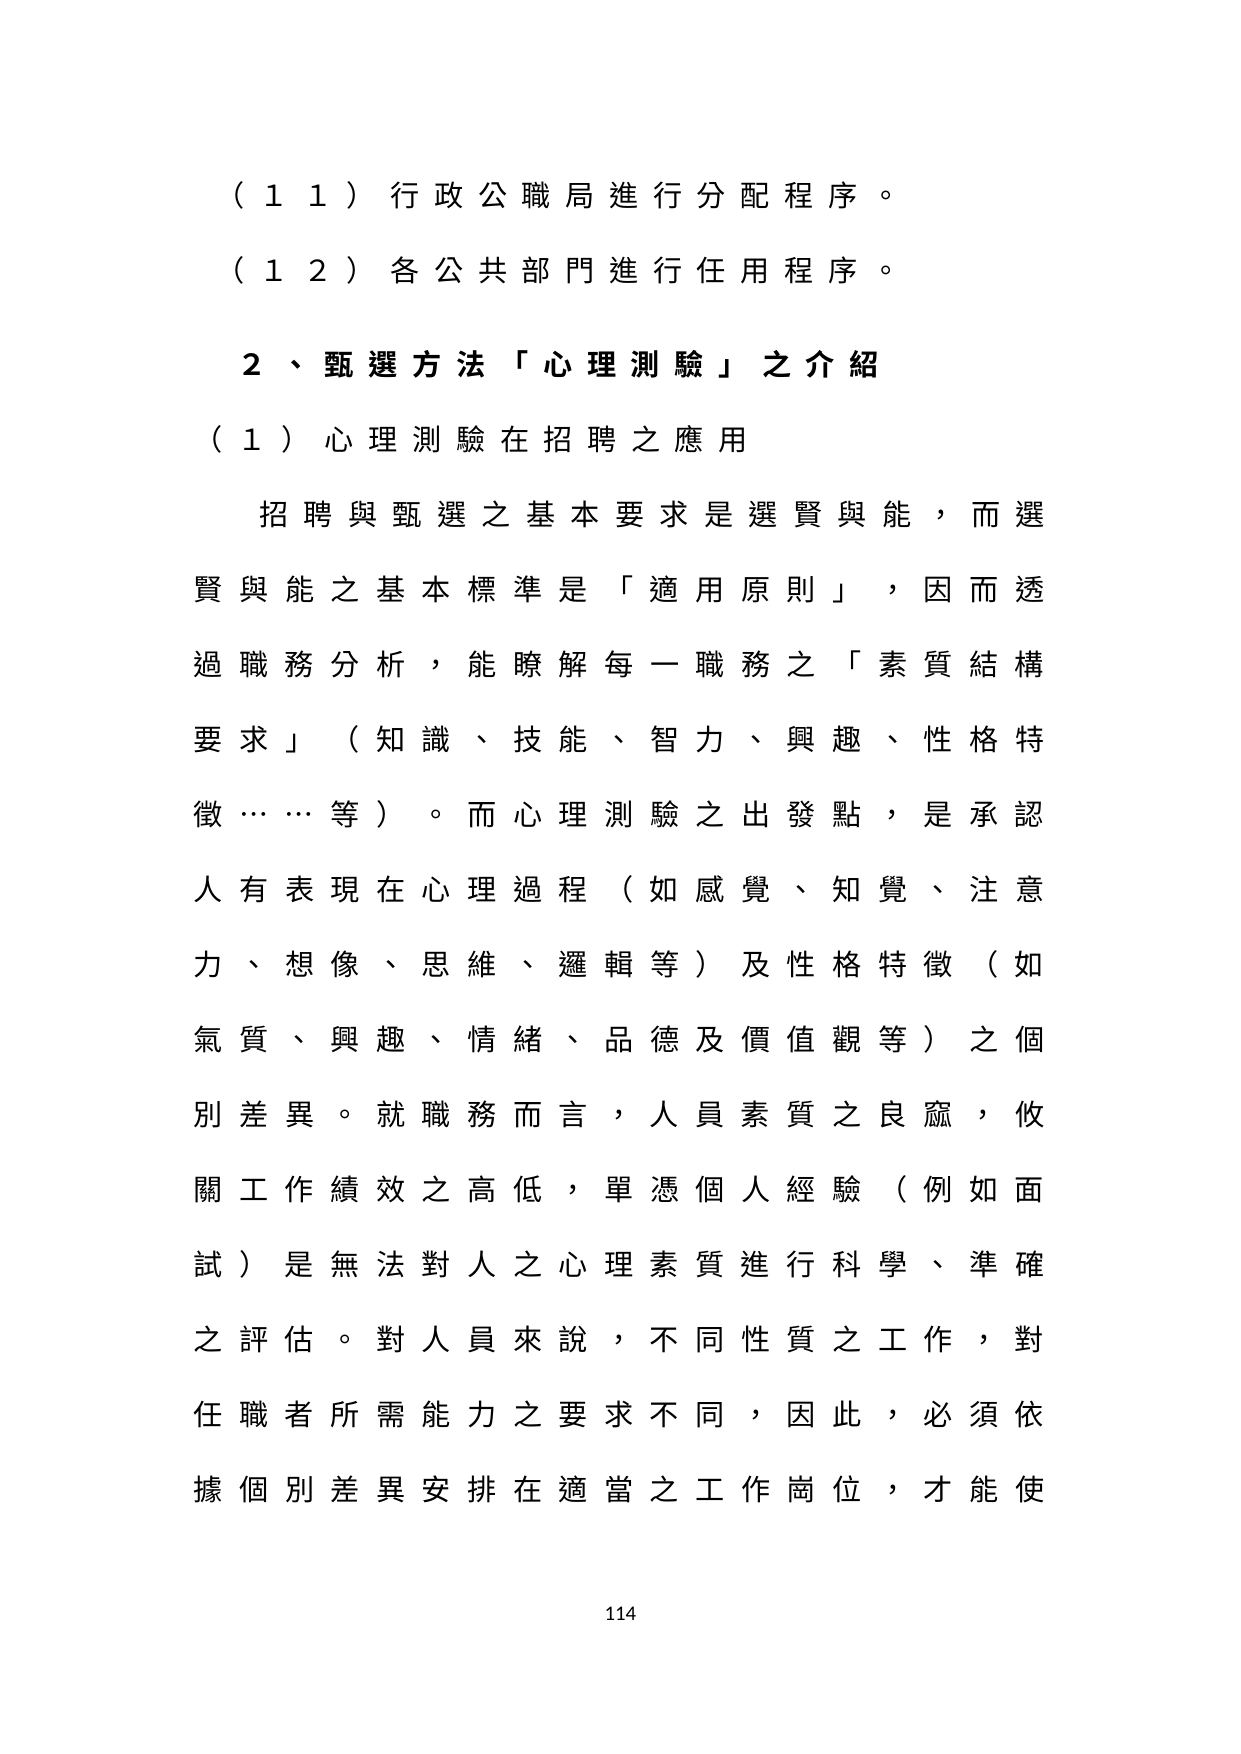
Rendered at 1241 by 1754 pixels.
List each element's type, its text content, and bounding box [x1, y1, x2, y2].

text （１１）行政公職局進行分配程序。 [194, 150, 1047, 225]
text ２、甄選方法「心理測驗」之介紹 [193, 319, 1047, 394]
text 招聘與甄選之基本要求是選賢與能，而選賢與能之基本標準是「適用原則」，因而透過職務分析，能瞭解每一職務之「素質結構要求」（知識、技能、智力、興趣、性格特徵……等）。而心理測驗之出發點，是承認人有表現在心理過程（如感覺、知覺、注意力、想像、思維、邏輯等）及性格特徵（如氣質、興趣、情緒、品德及價值觀等）之個別差異。就職務而言，人員素質之良窳，攸關工作績效之高低，單憑個人經驗（例如面試）是無法對人之心理素質進行科學、準確之評估。對人員來說，不同性質之工作，對任職者所需能力之要求不同，因此，必須依據個別差異安排在適當之工作崗位，才能使 [193, 469, 1059, 1519]
text （１２）各公共部門進行任用程序。 [194, 225, 1047, 300]
text （１）心理測驗在招聘之應用 [193, 394, 1047, 469]
